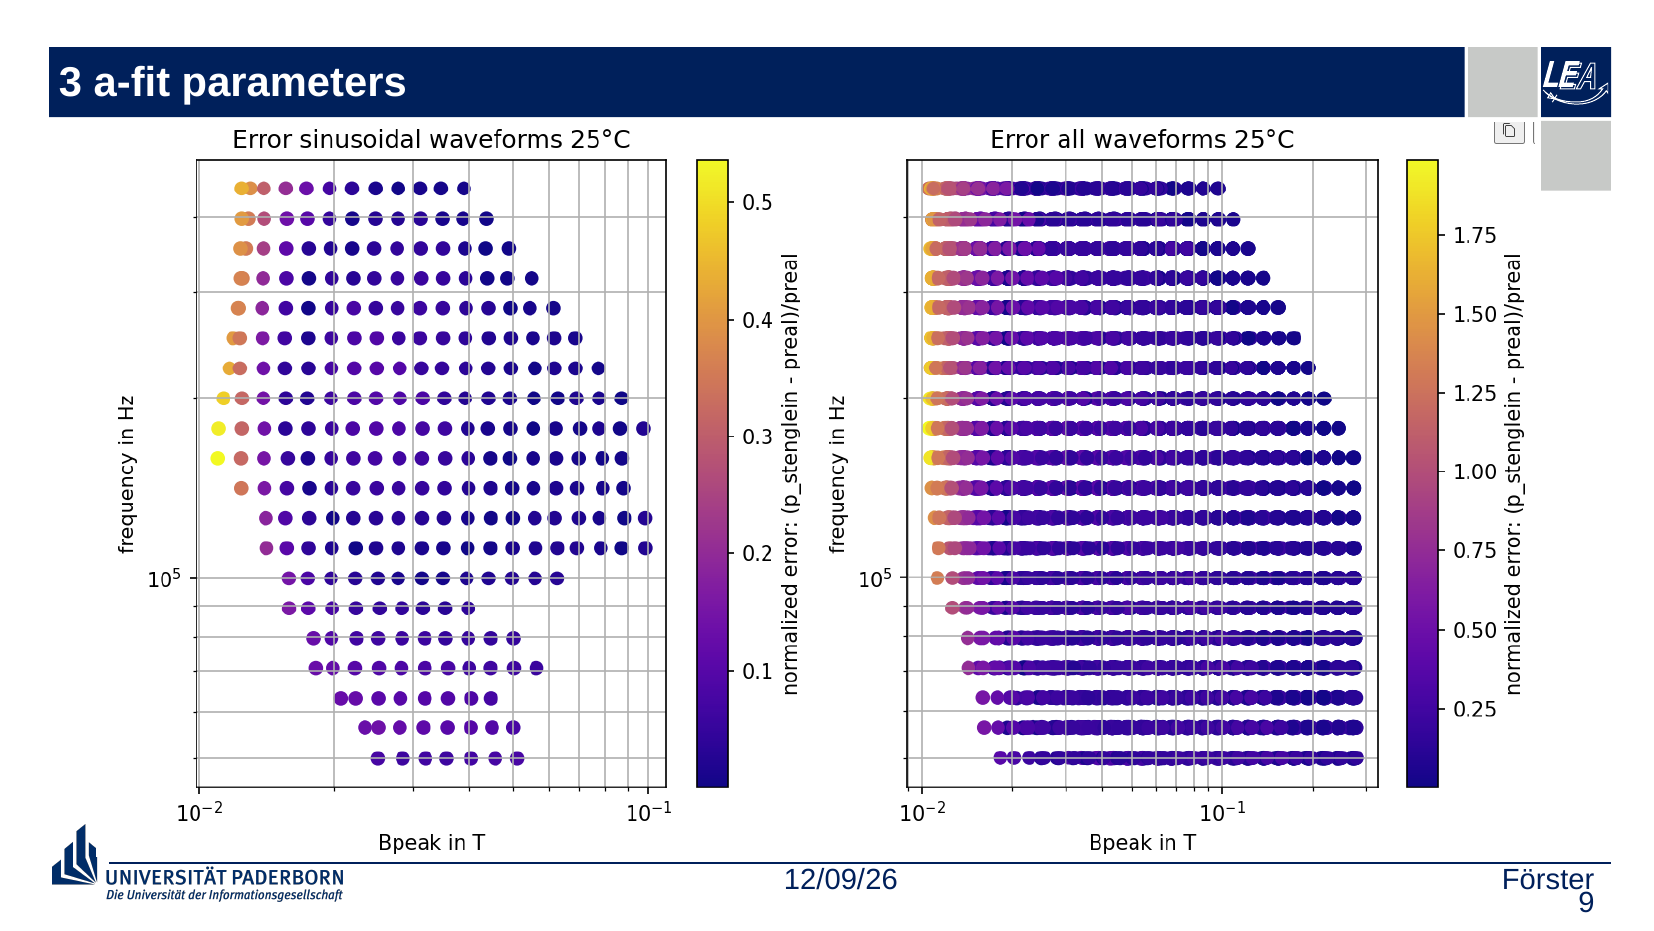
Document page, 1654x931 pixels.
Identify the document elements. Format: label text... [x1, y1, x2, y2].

title 3 a-fit parameters [59, 47, 1447, 117]
picture [52, 122, 1535, 902]
